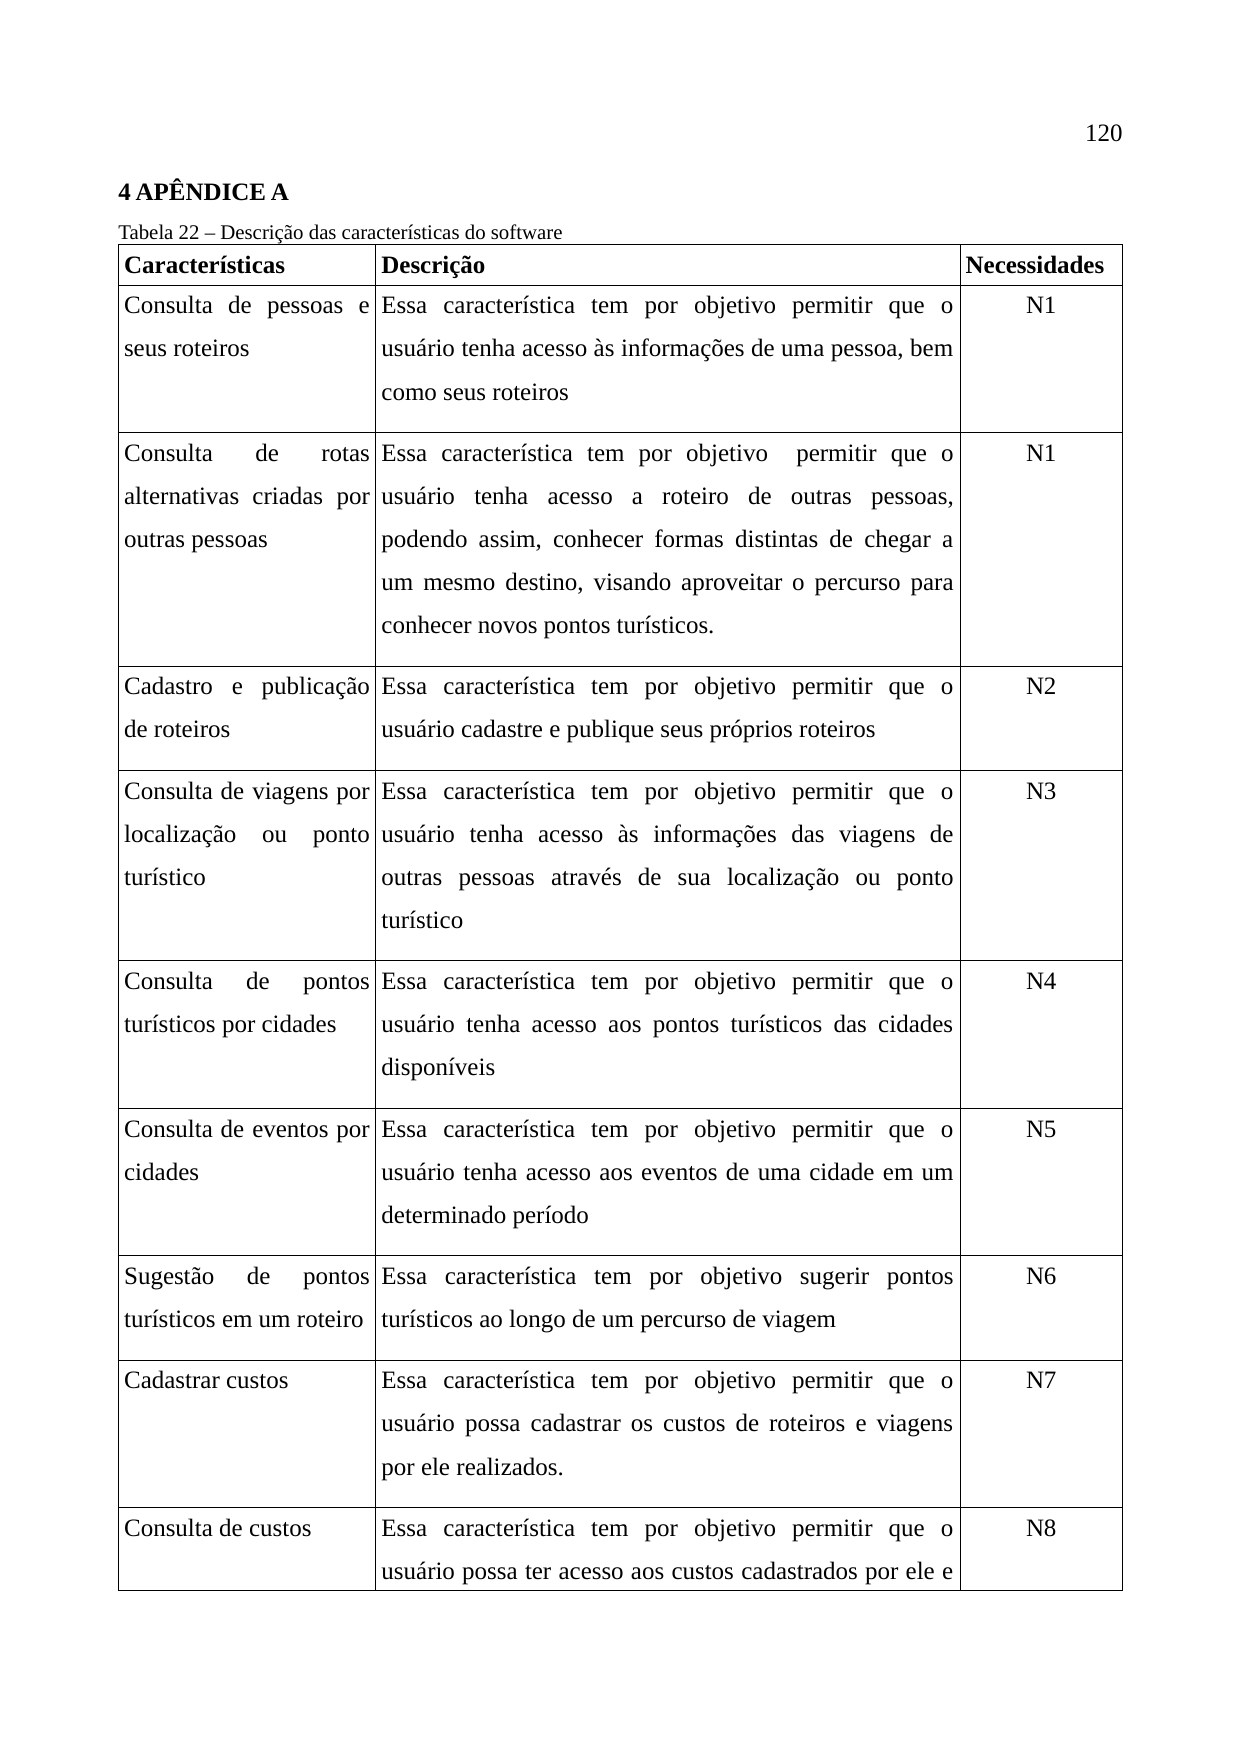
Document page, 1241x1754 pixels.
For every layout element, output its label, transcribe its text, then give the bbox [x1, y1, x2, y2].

table_cell Essa característica tem por objetivo permitir que o usuário tenha acesso a roteiro de outras pessoas, podendo assim, conhecer formas distintas de chegar a um mesmo destino, visando aproveitar o percurso para conhecer novos pontos turísticos. [376, 433, 960, 666]
table_cell N3 [961, 771, 1122, 960]
subtitle APÊNDICE A [118, 177, 1122, 206]
table_cell N7 [961, 1361, 1122, 1507]
table_cell Cadastrar custos [119, 1361, 375, 1507]
table_cell Essa característica tem por objetivo permitir que o usuário tenha acesso às informações de uma pessoa, bem como seus roteiros [376, 286, 960, 432]
table_cell N5 [961, 1109, 1122, 1255]
table_cell Essa característica tem por objetivo permitir que o usuário cadastre e publique seus próprios roteiros [376, 667, 960, 770]
table_cell Essa característica tem por objetivo permitir que o usuário possa ter acesso aos custos cadastrados por ele e [376, 1508, 960, 1590]
table_cell Consulta de eventos por cidades [119, 1109, 375, 1255]
table_cell Cadastro e publicação de roteiros [119, 667, 375, 770]
table_cell Sugestão de pontos turísticos em um roteiro [119, 1256, 375, 1359]
table_cell Essa característica tem por objetivo permitir que o usuário possa cadastrar os custos de roteiros e viagens por ele realizados. [376, 1361, 960, 1507]
table_cell N6 [961, 1256, 1122, 1359]
table_cell N1 [961, 433, 1122, 666]
table_cell Consulta de custos [119, 1508, 375, 1590]
table_cell Consulta de pontos turísticos por cidades [119, 961, 375, 1108]
table_header Necessidades [961, 245, 1122, 284]
table_cell N1 [961, 286, 1122, 432]
table_header Características [119, 245, 375, 284]
table_cell N8 [961, 1508, 1122, 1590]
table_cell Essa característica tem por objetivo sugerir pontos turísticos ao longo de um percurso de viagem [376, 1256, 960, 1359]
table_header Descrição [376, 245, 960, 284]
text Tabela 22 – Descrição das características do software [118, 220, 1122, 244]
table_cell Essa característica tem por objetivo permitir que o usuário tenha acesso aos pontos turísticos das cidades disponíveis [376, 961, 960, 1108]
table_cell Consulta de pessoas e seus roteiros [119, 286, 375, 432]
table_cell Essa característica tem por objetivo permitir que o usuário tenha acesso às informações das viagens de outras pessoas através de sua localização ou ponto turístico [376, 771, 960, 960]
table_cell Consulta de rotas alternativas criadas por outras pessoas [119, 433, 375, 666]
table_cell N4 [961, 961, 1122, 1108]
table_cell Essa característica tem por objetivo permitir que o usuário tenha acesso aos eventos de uma cidade em um determinado período [376, 1109, 960, 1255]
table_cell N2 [961, 667, 1122, 770]
table_cell Consulta de viagens por localização ou ponto turístico [119, 771, 375, 960]
